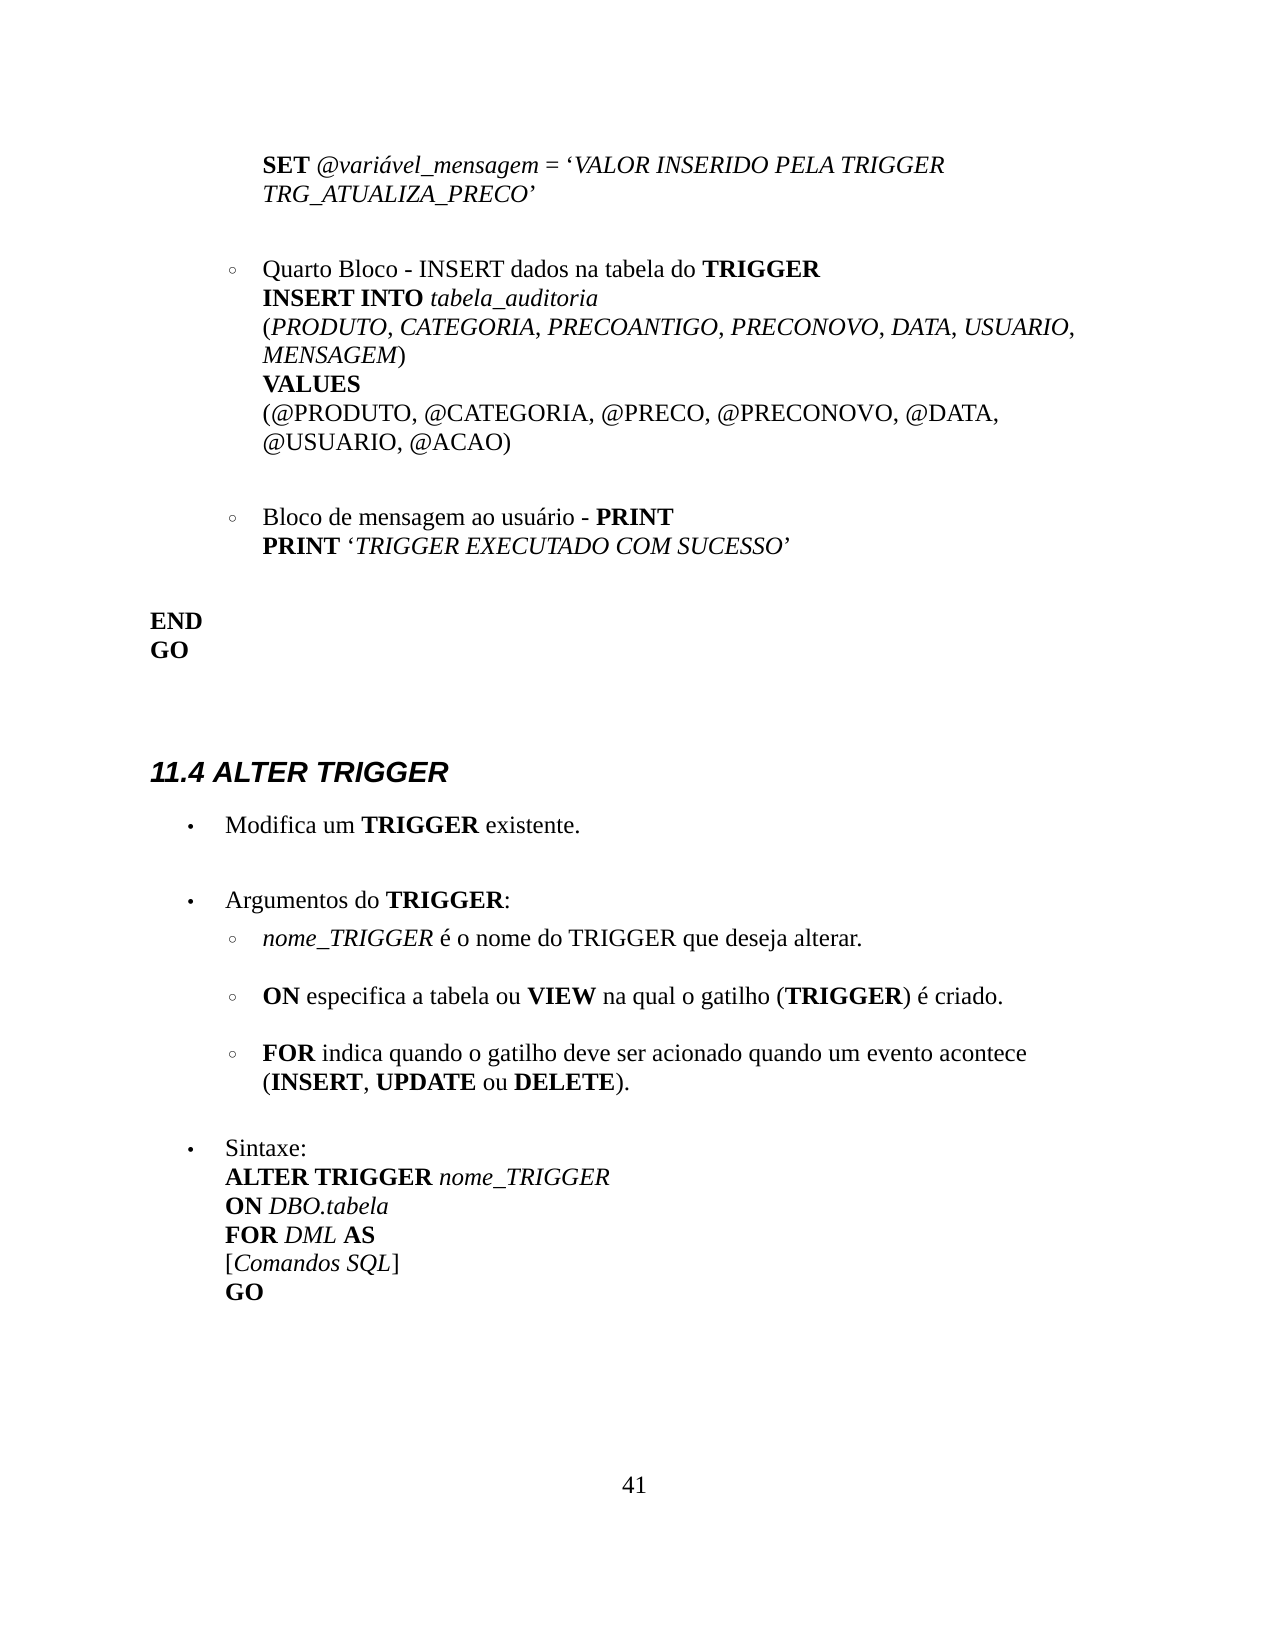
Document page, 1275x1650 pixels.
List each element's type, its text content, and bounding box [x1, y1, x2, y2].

list ON especifica a tabela ou VIEW na qual o gatilho (TRIGGER) é criado. [225, 981, 1125, 1038]
list Argumentos do TRIGGER: [187, 886, 1125, 914]
subtitle 11.4 ALTER TRIGGER [150, 755, 1125, 789]
list Quarto Bloco - INSERT dados na tabela do TRIGGER INSERT INTO tabela_auditoria (PRODUTO, CATEGORIA, PRECOANTIGO, PRECONOVO, DATA, USUARIO, MENSAGEM) VALUES (@PRODUTO, @CATEGORIA, @PRECO, @PRECONOVO, @DATA, @USUARIO, @ACAO) [225, 254, 1125, 484]
list Modifica um TRIGGER existente. [187, 810, 1125, 868]
list Bloco de mensagem ao usuário - PRINT PRINT ‘TRIGGER EXECUTADO COM SUCESSO’ [225, 502, 1125, 588]
text END GO [150, 606, 1125, 692]
list nome_TRIGGER é o nome do TRIGGER que deseja alterar. [225, 923, 1125, 981]
list Sintaxe: ALTER TRIGGER nome_TRIGGER ON DBO.tabela FOR DML AS [Comandos SQL] GO [187, 1133, 1125, 1335]
list FOR indica quando o gatilho deve ser acionado quando um evento acontece (INSERT, UPDATE ou DELETE). [225, 1038, 1125, 1124]
list SET @variável_mensagem = ‘VALOR INSERIDO PELA TRIGGER TRG_ATUALIZA_PRECO’ [225, 150, 1125, 236]
